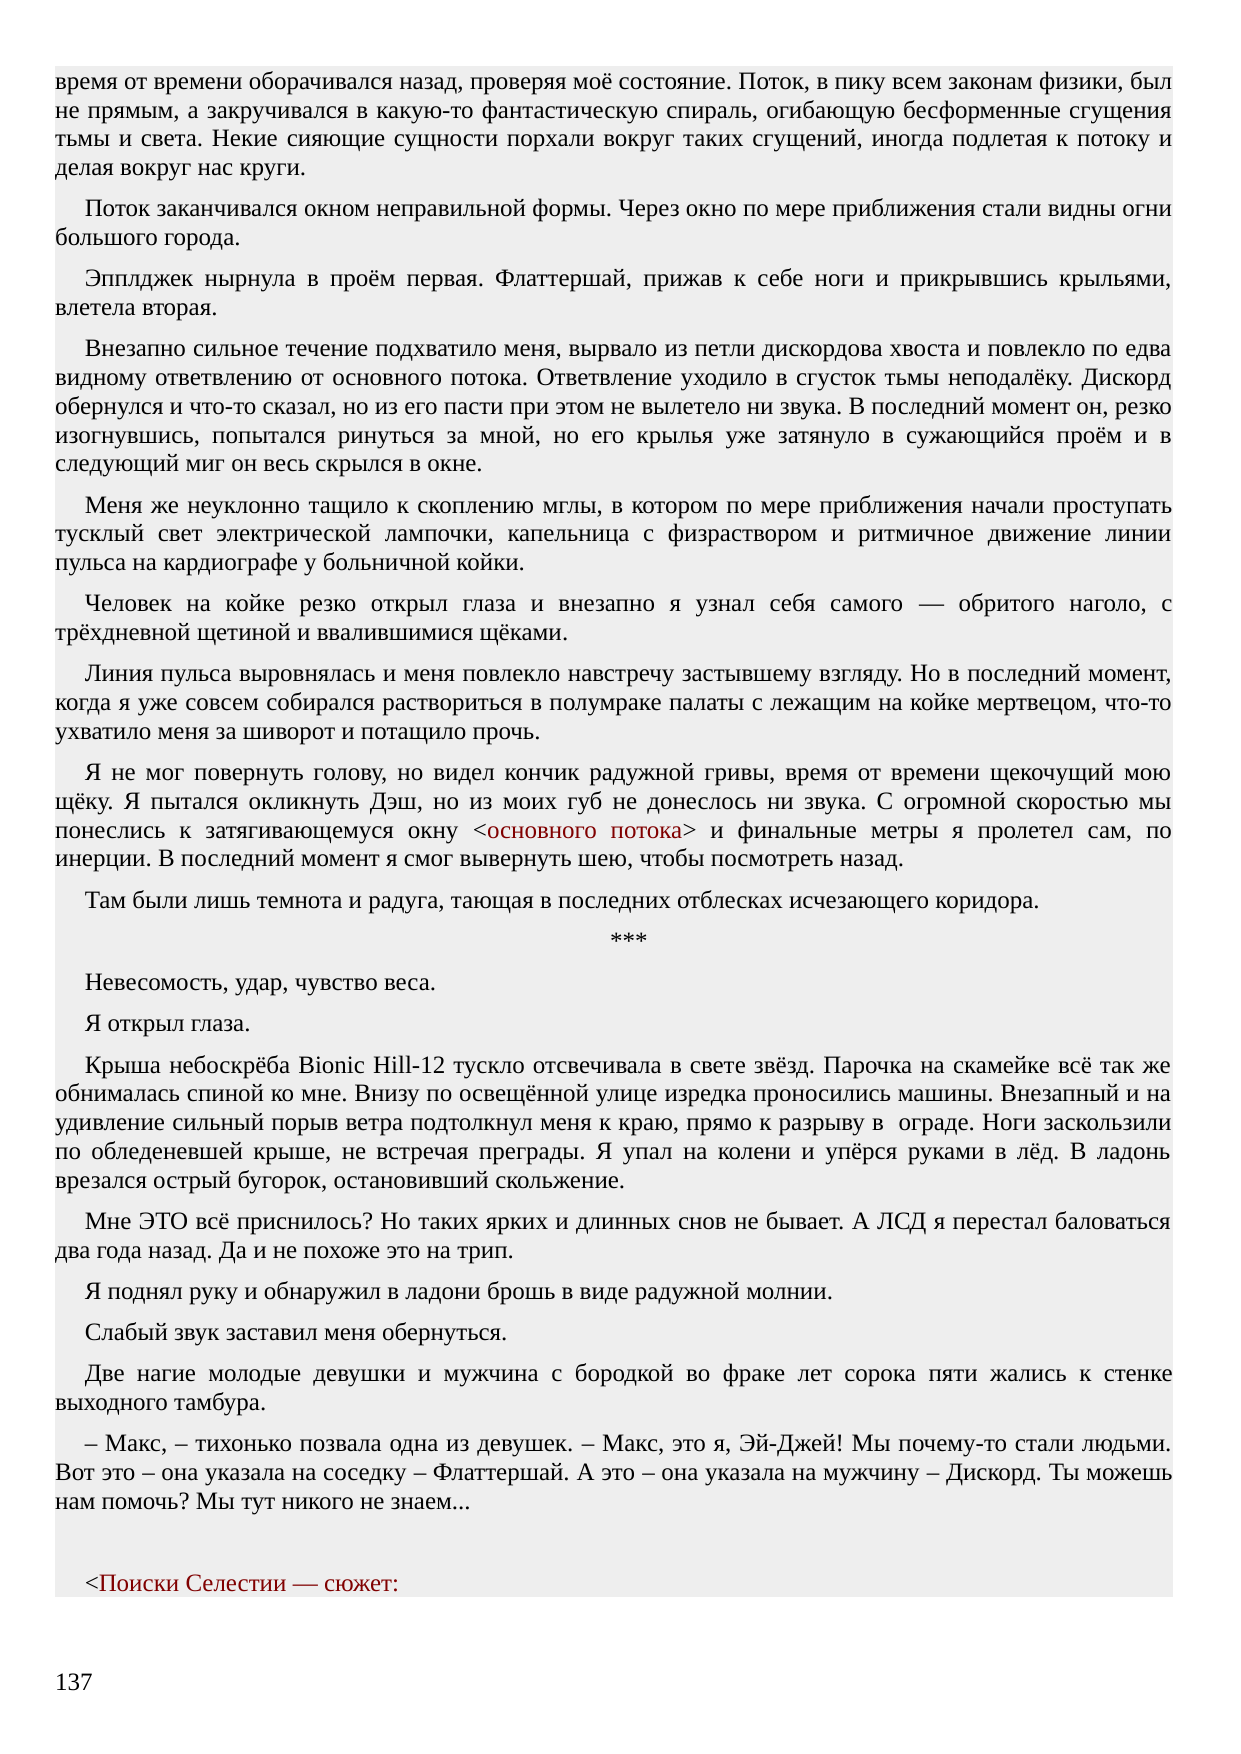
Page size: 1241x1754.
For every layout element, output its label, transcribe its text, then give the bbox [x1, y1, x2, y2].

text Я открыл глаза. [55, 1008, 1173, 1037]
text Крыша небоскрёба Bionic Hill-12 тускло отсвечивала в свете звёзд. Парочка на скамейке всё так же обнималась спиной ко мне. Внизу по освещённой улице изредка проносились машины. Внезапный и на удивление сильный порыв ветра подтолкнул меня к краю, прямо к разрыву в ограде. Ноги заскользили по обледеневшей крыше, не встречая преграды. Я упал на колени и упёрся руками в лёд. В ладонь врезался острый бугорок, остановивший скольжение. [55, 1050, 1173, 1193]
text Слабый звук заставил меня обернуться. [55, 1317, 1173, 1346]
text Внезапно сильное течение подхватило меня, вырвало из петли дискордова хвоста и повлекло по едва видному ответвлению от основного потока. Ответвление уходило в сгусток тьмы неподалёку. Дискорд обернулся и что-то сказал, но из его пасти при этом не вылетело ни звука. В последний момент он, резко изогнувшись, попытался ринуться за мной, но его крылья уже затянуло в сужающийся проём и в следующий миг он весь скрылся в окне. [55, 333, 1173, 477]
text Я поднял руку и обнаружил в ладони брошь в виде радужной молнии. [55, 1276, 1173, 1305]
text Я не мог повернуть голову, но видел кончик радужной гривы, время от времени щекочущий мою щёку. Я пытался окликнуть Дэш, но из моих губ не донеслось ни звука. С огромной скоростью мы понеслись к затягивающемуся окну <основного потока> и финальные метры я пролетел сам, по инерции. В последний момент я смог вывернуть шею, чтобы посмотреть назад. [55, 757, 1173, 872]
text Человек на койке резко открыл глаза и внезапно я узнал себя самого — обритого наголо, с трёхдневной щетиной и ввалившимися щёками. [55, 588, 1173, 646]
text Две нагие молодые девушки и мужчина с бородкой во фраке лет сорока пяти жались к стенке выходного тамбура. [55, 1358, 1173, 1416]
text *** [55, 926, 1173, 955]
text Мне ЭТО всё приснилось? Но таких ярких и длинных снов не бывает. А ЛСД я перестал баловаться два года назад. Да и не похоже это на трип. [55, 1206, 1173, 1263]
text Поток заканчивался окном неправильной формы. Через окно по мере приближения стали видны огни большого города. [55, 193, 1173, 251]
text Эпплджек нырнула в проём первая. Флаттершай, прижав к себе ноги и прикрывшись крыльями, влетела вторая. [55, 263, 1173, 321]
text Меня же неуклонно тащило к скоплению мглы, в котором по мере приближения начали проступать тусклый свет электрической лампочки, капельница с физраствором и ритмичное движение линии пульса на кардиографе у больничной койки. [55, 490, 1173, 576]
text – Макс, – тихонько позвала одна из девушек. – Макс, это я, Эй-Джей! Мы почему-то стали людьми. Вот это – она указала на соседку – Флаттершай. А это – она указала на мужчину – Дискорд. Ты можешь нам помочь? Мы тут никого не знаем... [55, 1428, 1173, 1515]
text Там были лишь темнота и радуга, тающая в последних отблесках исчезающего коридора. [55, 885, 1173, 913]
text время от времени оборачивался назад, проверяя моё состояние. Поток, в пику всем законам физики, был не прямым, а закручивался в какую-то фантастическую спираль, огибающую бесформенные сгущения тьмы и света. Некие сияющие сущности порхали вокруг таких сгущений, иногда подлетая к потоку и делая вокруг нас круги. [55, 66, 1173, 181]
text Линия пульса выровнялась и меня повлекло навстречу застывшему взгляду. Но в последний момент, когда я уже совсем собирался раствориться в полумраке палаты с лежащим на койке мертвецом, что-то ухватило меня за шиворот и потащило прочь. [55, 658, 1173, 745]
text Невесомость, удар, чувство веса. [55, 967, 1173, 996]
text <Поиски Селестии — сюжет: [55, 1568, 1173, 1597]
